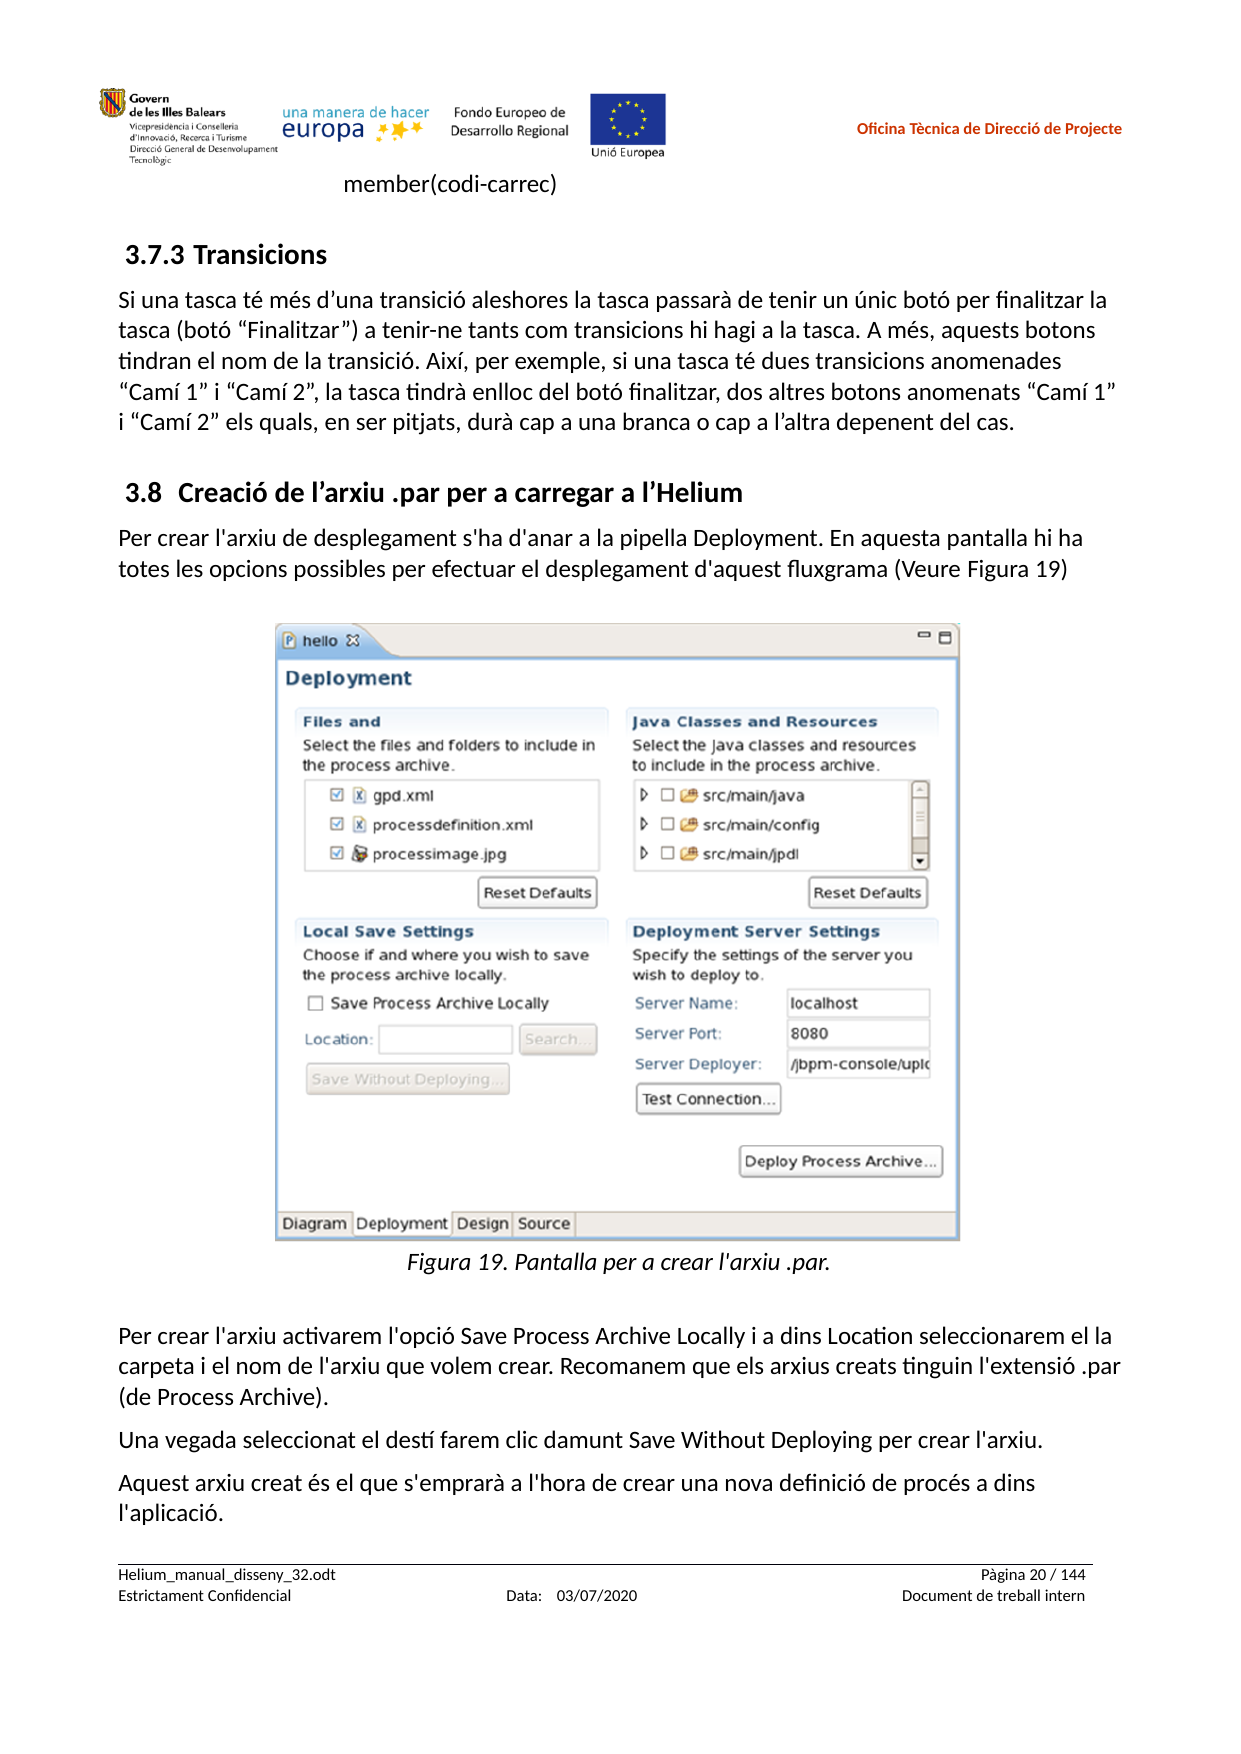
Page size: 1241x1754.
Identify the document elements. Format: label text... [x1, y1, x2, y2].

text member(codi-carrec) [118, 168, 1122, 198]
subtitle Transicions [118, 236, 1122, 272]
text Per crear l'arxiu de desplegament s'ha d'anar a la pipella Deployment. En aquesta pantalla hi ha totes les opcions possibles per efectuar el desplegament d'aquest fluxgrama (Veure Figura 19) [118, 522, 1122, 583]
text Per crear l'arxiu activarem l'opció Save Process Archive Locally i a dins Location seleccionarem el la carpeta i el nom de l'arxiu que volem crear. Recomanem que els arxius creats tinguin l'extensió .par (de Process Archive). [118, 1320, 1122, 1411]
text Una vegada seleccionat el destí farem clic damunt Save Without Deploying per crear l'arxiu. [118, 1424, 1122, 1454]
picture [99, 87, 668, 166]
subtitle Creació de l’arxiu .par per a carregar a l’Helium [118, 474, 1122, 510]
text Figura 19. Pantalla per a crear l'arxiu .par. [274, 1247, 967, 1277]
picture [273, 621, 967, 1247]
text Si una tasca té més d’una transició aleshores la tasca passarà de tenir un únic botó per finalitzar la tasca (botó “Finalitzar”) a tenir-ne tants com transicions hi hagi a la tasca. A més, aquests botons tindran el nom de la transició. Així, per exemple, si una tasca té dues transicions anomenades “Camí 1” i “Camí 2”, la tasca tindrà enlloc del botó finalitzar, dos altres botons anomenats “Camí 1” i “Camí 2” els quals, en ser pitjats, durà cap a una branca o cap a l’altra depenent del cas. [118, 284, 1122, 437]
text Aquest arxiu creat és el que s'emprarà a l'hora de crear una nova definició de procés a dins l'aplicació. [118, 1467, 1122, 1528]
